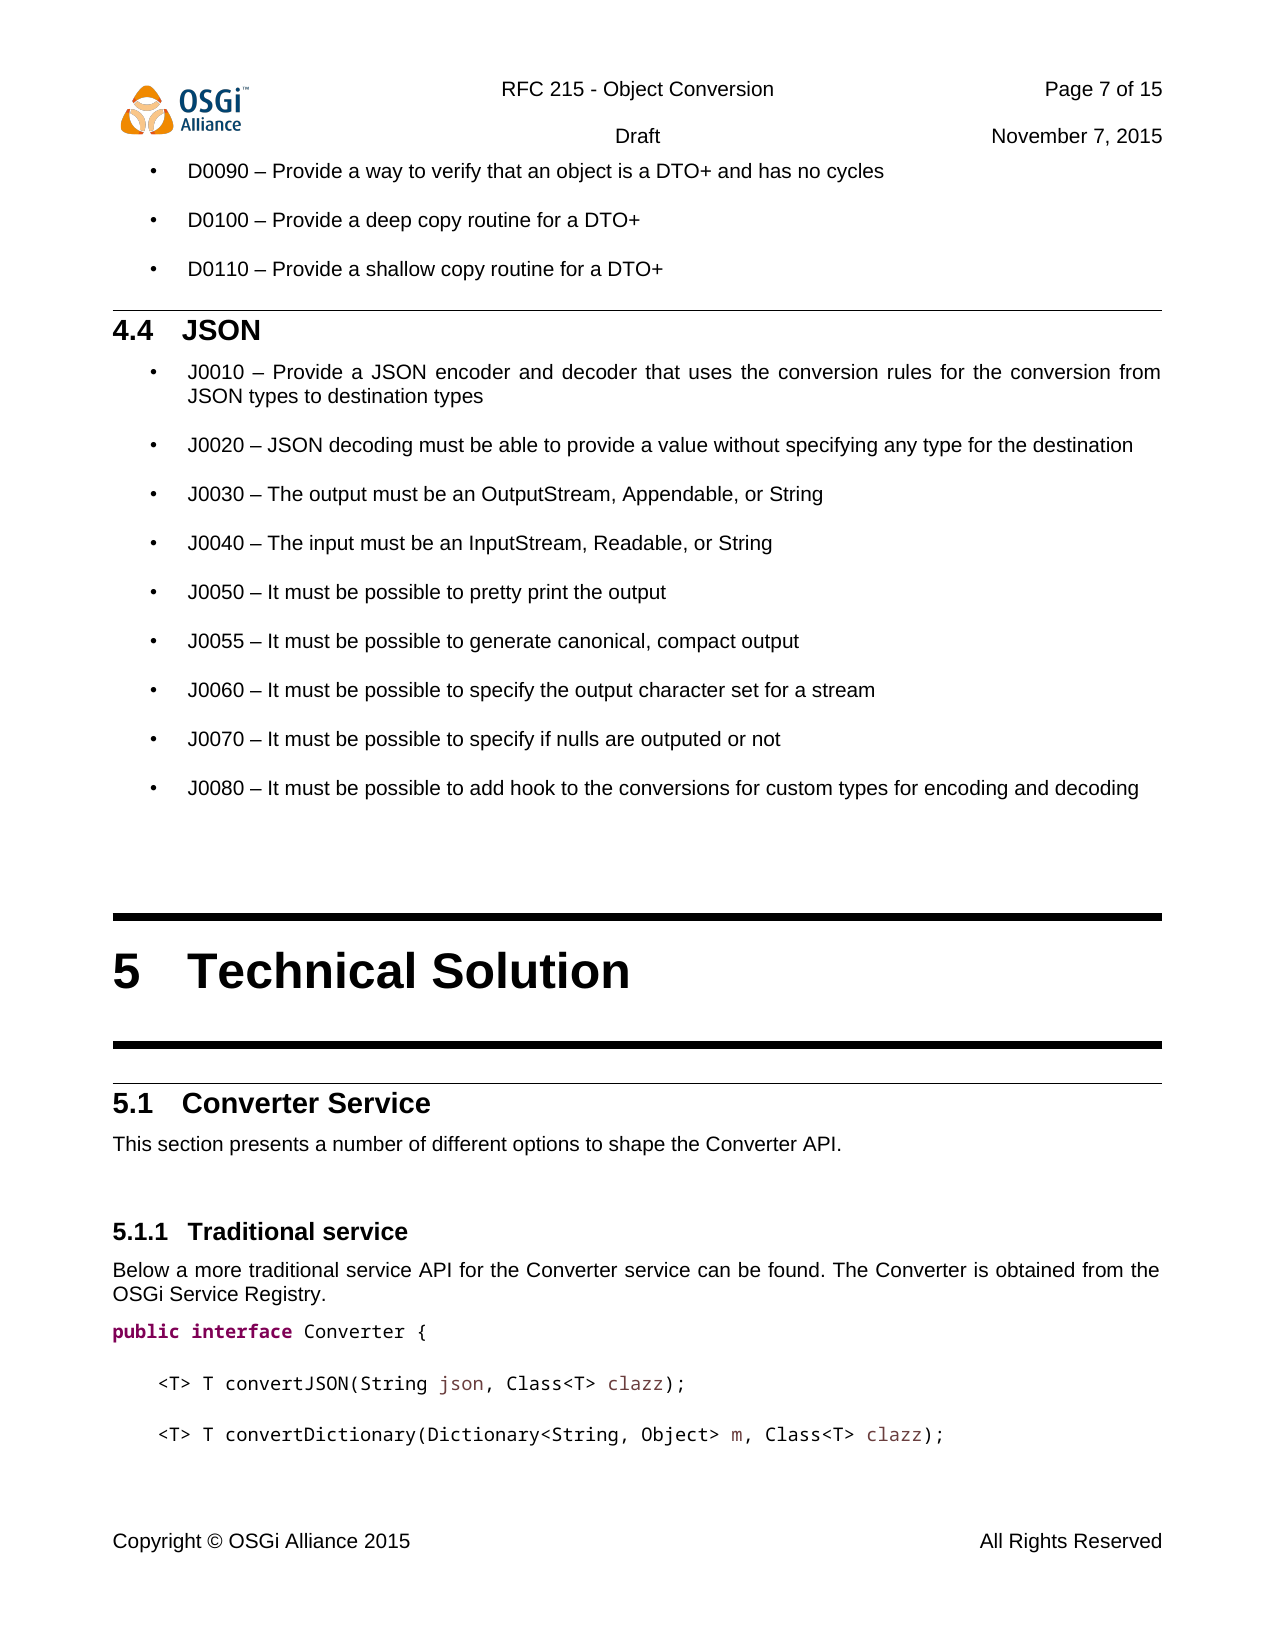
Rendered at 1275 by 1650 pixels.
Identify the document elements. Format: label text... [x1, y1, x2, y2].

list J0050 – It must be possible to pretty print the output [150, 580, 1162, 604]
subtitle JSON [112, 311, 1162, 347]
list D0090 – Provide a way to verify that an object is a DTO+ and has no cycles [150, 159, 1162, 183]
text <T> T convertDictionary(Dictionary<String, Object> m, Class<T> clazz); [112, 1421, 1162, 1446]
list J0030 – The output must be an OutputStream, Appendable, or String [150, 482, 1162, 506]
text public interface Converter { [112, 1319, 1162, 1344]
text This section presents a number of different options to shape the Converter API. [112, 1132, 1162, 1156]
list D0110 – Provide a shallow copy routine for a DTO+ [150, 257, 1162, 281]
list J0040 – The input must be an InputStream, Readable, or String [150, 531, 1162, 555]
subtitle Technical Solution [112, 914, 1162, 1049]
picture [113, 78, 257, 142]
list J0055 – It must be possible to generate canonical, compact output [150, 629, 1162, 653]
subtitle Converter Service [112, 1084, 1162, 1119]
subtitle Traditional service [112, 1217, 1162, 1246]
list J0070 – It must be possible to specify if nulls are outputed or not [150, 727, 1162, 751]
list J0020 – JSON decoding must be able to provide a value without specifying any type for the destination [150, 432, 1162, 457]
text Below a more traditional service API for the Converter service can be found. The Converter is obtained from the OSGi Service Registry. [112, 1258, 1162, 1306]
list J0060 – It must be possible to specify the output character set for a stream [150, 678, 1162, 702]
text <T> T convertJSON(String json, Class<T> clazz); [112, 1370, 1162, 1395]
list D0100 – Provide a deep copy routine for a DTO+ [150, 208, 1162, 232]
list J0080 – It must be possible to add hook to the conversions for custom types for encoding and decoding [150, 776, 1162, 800]
list J0010 – Provide a JSON encoder and decoder that uses the conversion rules for the conversion from JSON types to destination types [150, 359, 1162, 407]
